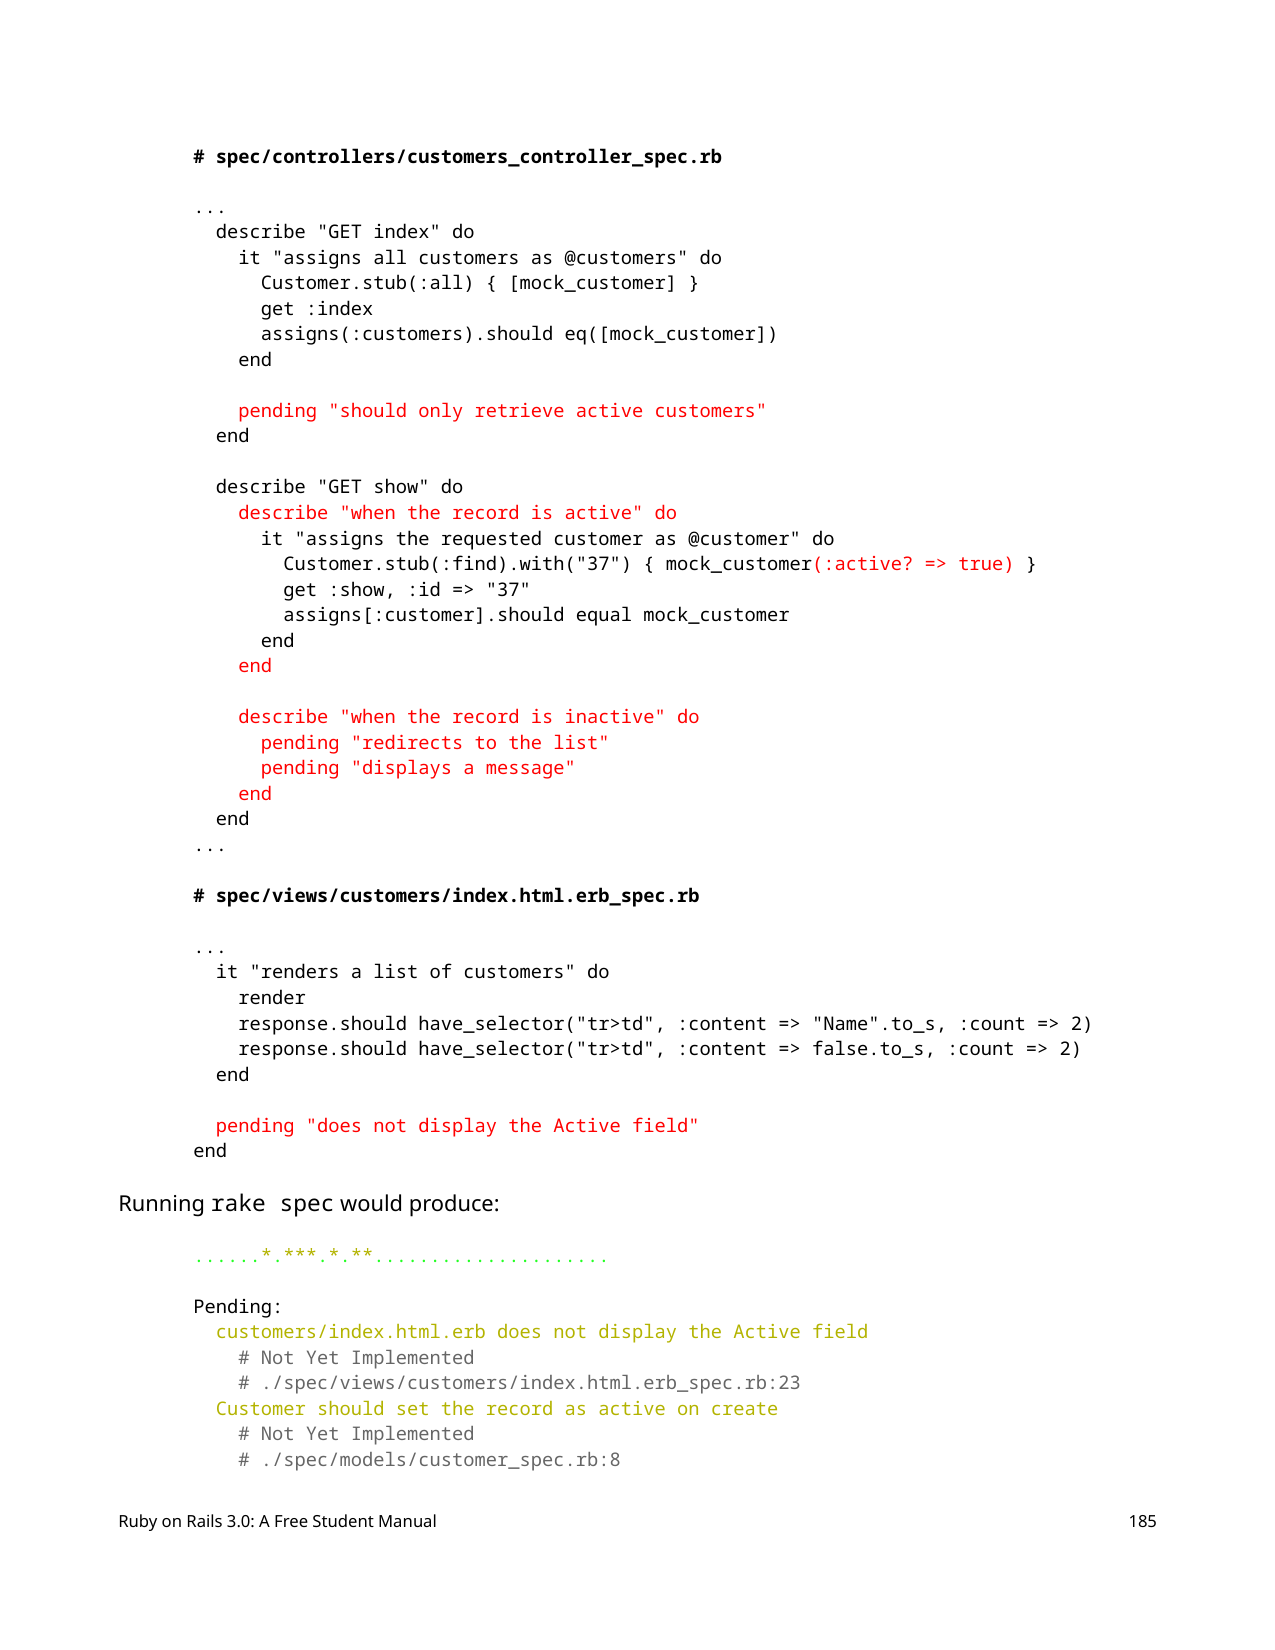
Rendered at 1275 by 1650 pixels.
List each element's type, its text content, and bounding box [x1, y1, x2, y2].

text # spec/controllers/customers_controller_spec.rb [193, 118, 1157, 169]
text Running rake spec would produce: [118, 1187, 1157, 1218]
text ......*.***.*.**..................... Pending: customers/index.html.erb does not display the Active field # Not Yet Implemented # ./spec/views/customers/index.html.erb_spec.rb:23 Customer should set the record as active on create # Not Yet Implemented # ./spec/models/customer_spec.rb:8 [193, 1242, 1157, 1472]
text ... describe "GET index" do it "assigns all customers as @customers" do Customer.stub(:all) { [mock_customer] } get :index assigns(:customers).should eq([mock_customer]) end pending "should only retrieve active customers" end describe "GET show" do describe "when the record is active" do it "assigns the requested customer as @customer" do Customer.stub(:find).with("37") { mock_customer(:active? => true) } get :show, :id => "37" assigns[:customer].should equal mock_customer end end describe "when the record is inactive" do pending "redirects to the list" pending "displays a message" end end ... # spec/views/customers/index.html.erb_spec.rb ... it "renders a list of customers" do render response.should have_selector("tr>td", :content => "Name".to_s, :count => 2) response.should have_selector("tr>td", :content => false.to_s, :count => 2) end pending "does not display the Active field" end [193, 193, 1157, 1163]
